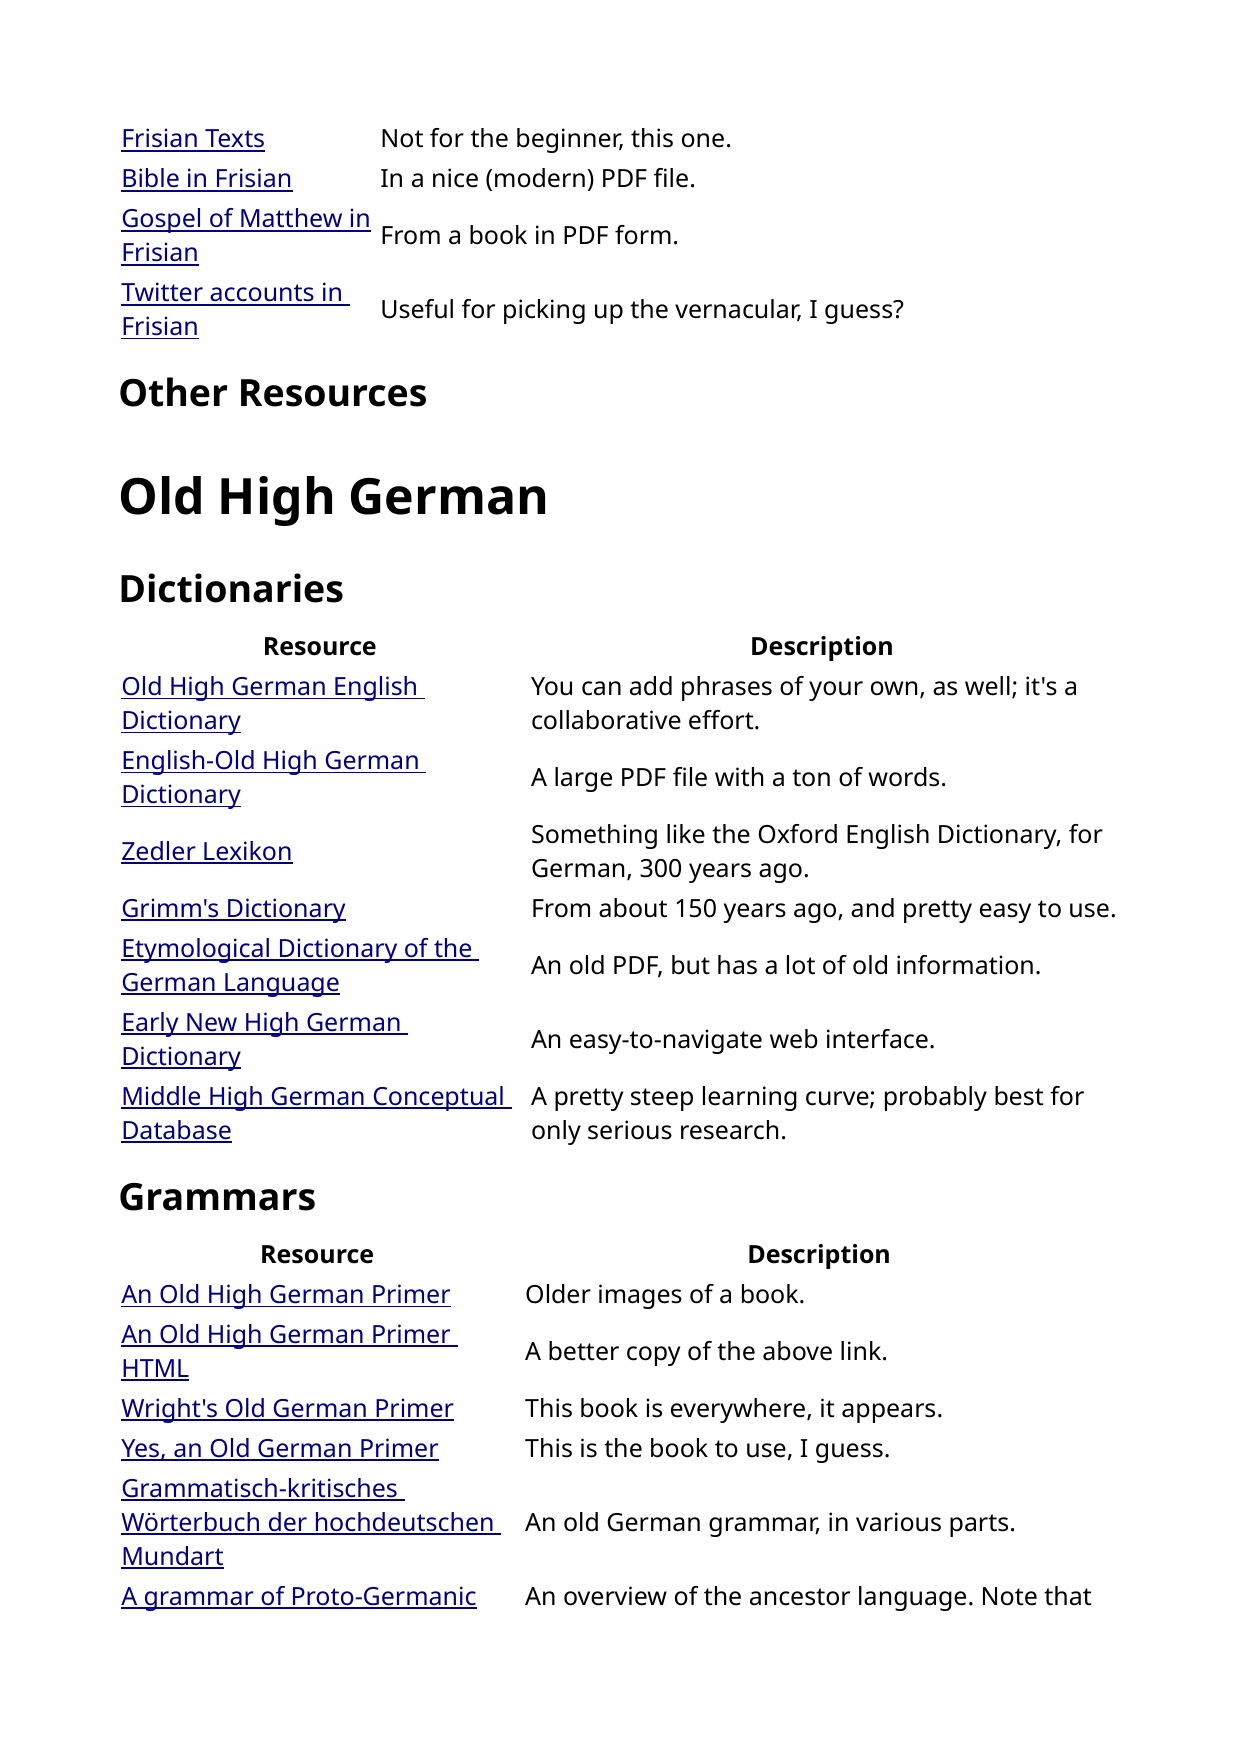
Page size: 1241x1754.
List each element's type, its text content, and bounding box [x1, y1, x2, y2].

subtitle Grammars [118, 1170, 1122, 1221]
table_cell English-Old High German Dictionary [118, 740, 528, 814]
table_cell Old High German English Dictionary [118, 666, 528, 740]
table_header Resource [118, 1234, 522, 1274]
table_cell A pretty steep learning curve; probably best for only serious research. [528, 1076, 1122, 1149]
table_header Description [522, 1234, 1122, 1274]
table_cell Middle High German Conceptual Database [118, 1076, 528, 1149]
subtitle Other Resources [118, 367, 1122, 418]
table_cell An overview of the ancestor language. Note that [522, 1575, 1122, 1615]
table_cell A better copy of the above link. [522, 1314, 1122, 1388]
table_cell An old PDF, but has a lot of old information. [528, 928, 1122, 1002]
table_cell You can add phrases of your own, as well; it's a collaborative effort. [528, 666, 1122, 740]
table_cell From a book in PDF form. [377, 198, 1122, 272]
table_cell Not for the beginner, this one. [377, 118, 1122, 158]
table_cell Bible in Frisian [118, 158, 377, 198]
table_cell An easy-to-navigate web interface. [528, 1002, 1122, 1076]
table_cell Gospel of Matthew in Frisian [118, 198, 377, 272]
table_header Description [528, 626, 1122, 666]
table_cell This book is everywhere, it appears. [522, 1388, 1122, 1427]
table_cell Grimm's Dictionary [118, 888, 528, 928]
table_cell Zedler Lexikon [118, 814, 528, 888]
table_cell A grammar of Proto-Germanic [118, 1575, 522, 1615]
table_cell Grammatisch-kritisches Wörterbuch der hochdeutschen Mundart [118, 1468, 522, 1575]
table_cell Twitter accounts in Frisian [118, 272, 377, 346]
subtitle Dictionaries [118, 562, 1122, 613]
table_cell Older images of a book. [522, 1274, 1122, 1314]
table_cell A large PDF file with a ton of words. [528, 740, 1122, 814]
table_cell Useful for picking up the vernacular, I guess? [377, 272, 1122, 346]
table_cell From about 150 years ago, and pretty easy to use. [528, 888, 1122, 928]
table_cell An Old High German Primer [118, 1274, 522, 1314]
table_cell This is the book to use, I guess. [522, 1428, 1122, 1467]
table_cell In a nice (modern) PDF file. [377, 158, 1122, 198]
table_cell Wright's Old German Primer [118, 1388, 522, 1427]
subtitle Old High German [118, 461, 1122, 529]
table_cell An Old High German Primer HTML [118, 1314, 522, 1388]
table_cell Yes, an Old German Primer [118, 1428, 522, 1467]
table_cell Etymological Dictionary of the German Language [118, 928, 528, 1002]
table_cell Something like the Oxford English Dictionary, for German, 300 years ago. [528, 814, 1122, 888]
table_cell Frisian Texts [118, 118, 377, 158]
table_cell Early New High German Dictionary [118, 1002, 528, 1076]
table_cell An old German grammar, in various parts. [522, 1468, 1122, 1575]
table_header Resource [118, 626, 528, 666]
